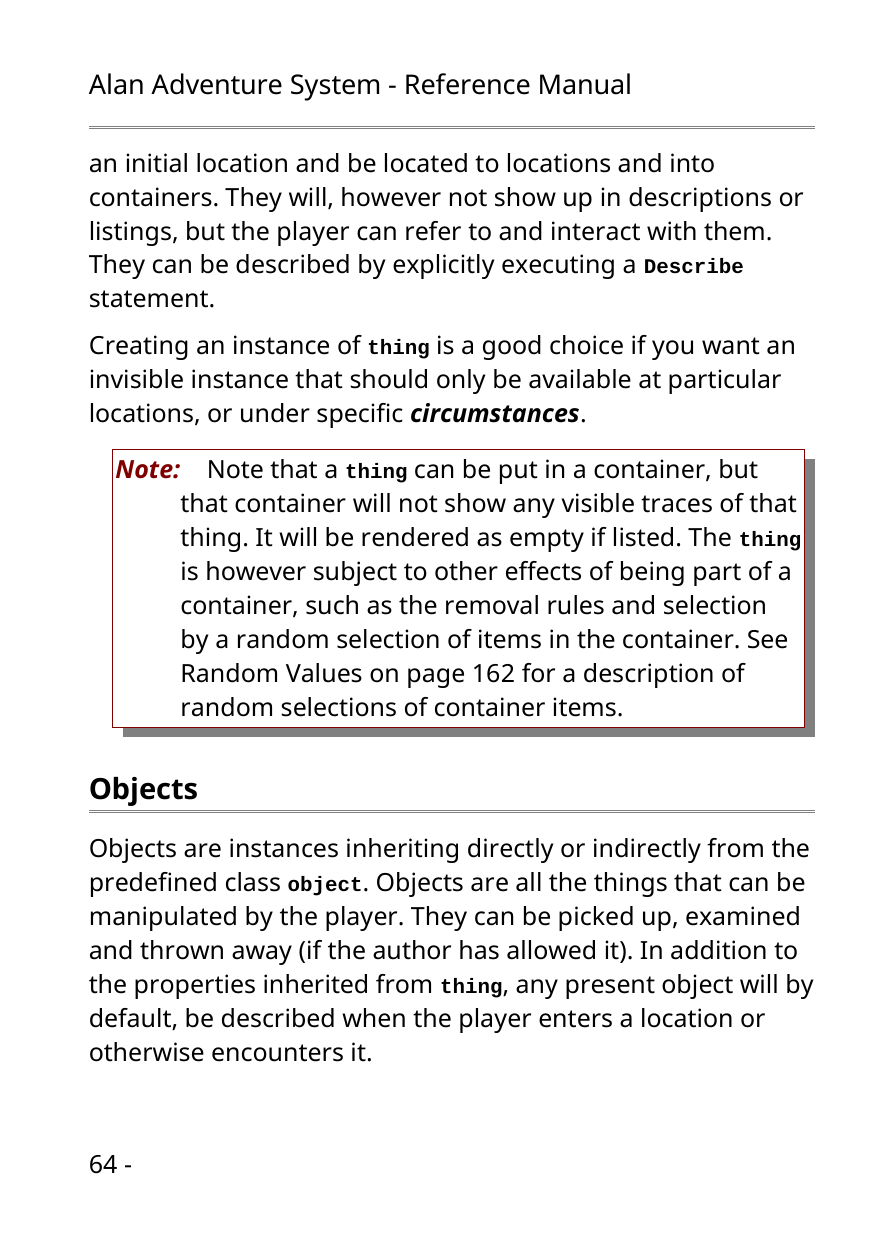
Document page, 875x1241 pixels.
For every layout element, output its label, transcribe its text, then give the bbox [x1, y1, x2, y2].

text an initial location and be located to locations and into containers. They will, however not show up in descriptions or listings, but the player can refer to and interact with them. They can be described by explicitly executing a Describe statement. [88, 146, 815, 315]
text Creating an instance of thing is a good choice if you want an invisible instance that should only be available at particular locations, or under specific circumstances. [88, 328, 815, 430]
list Note that a thing can be put in a container, but that container will not show any visible traces of that thing. It will be rendered as empty if listed. The thing is however subject to other effects of being part of a container, such as the removal rules and selection by a random selection of items in the container. See Random Values on page 123 for a description of random selections of container items. [113, 450, 804, 727]
subtitle Objects [88, 768, 815, 812]
text Objects are instances inheriting directly or indirectly from the predefined class object. Objects are all the things that can be manipulated by the player. They can be picked up, examined and thrown away (if the author has allowed it). In addition to the properties inherited from thing, any present object will by default, be described when the player enters a location or otherwise encounters it. [88, 831, 815, 1069]
